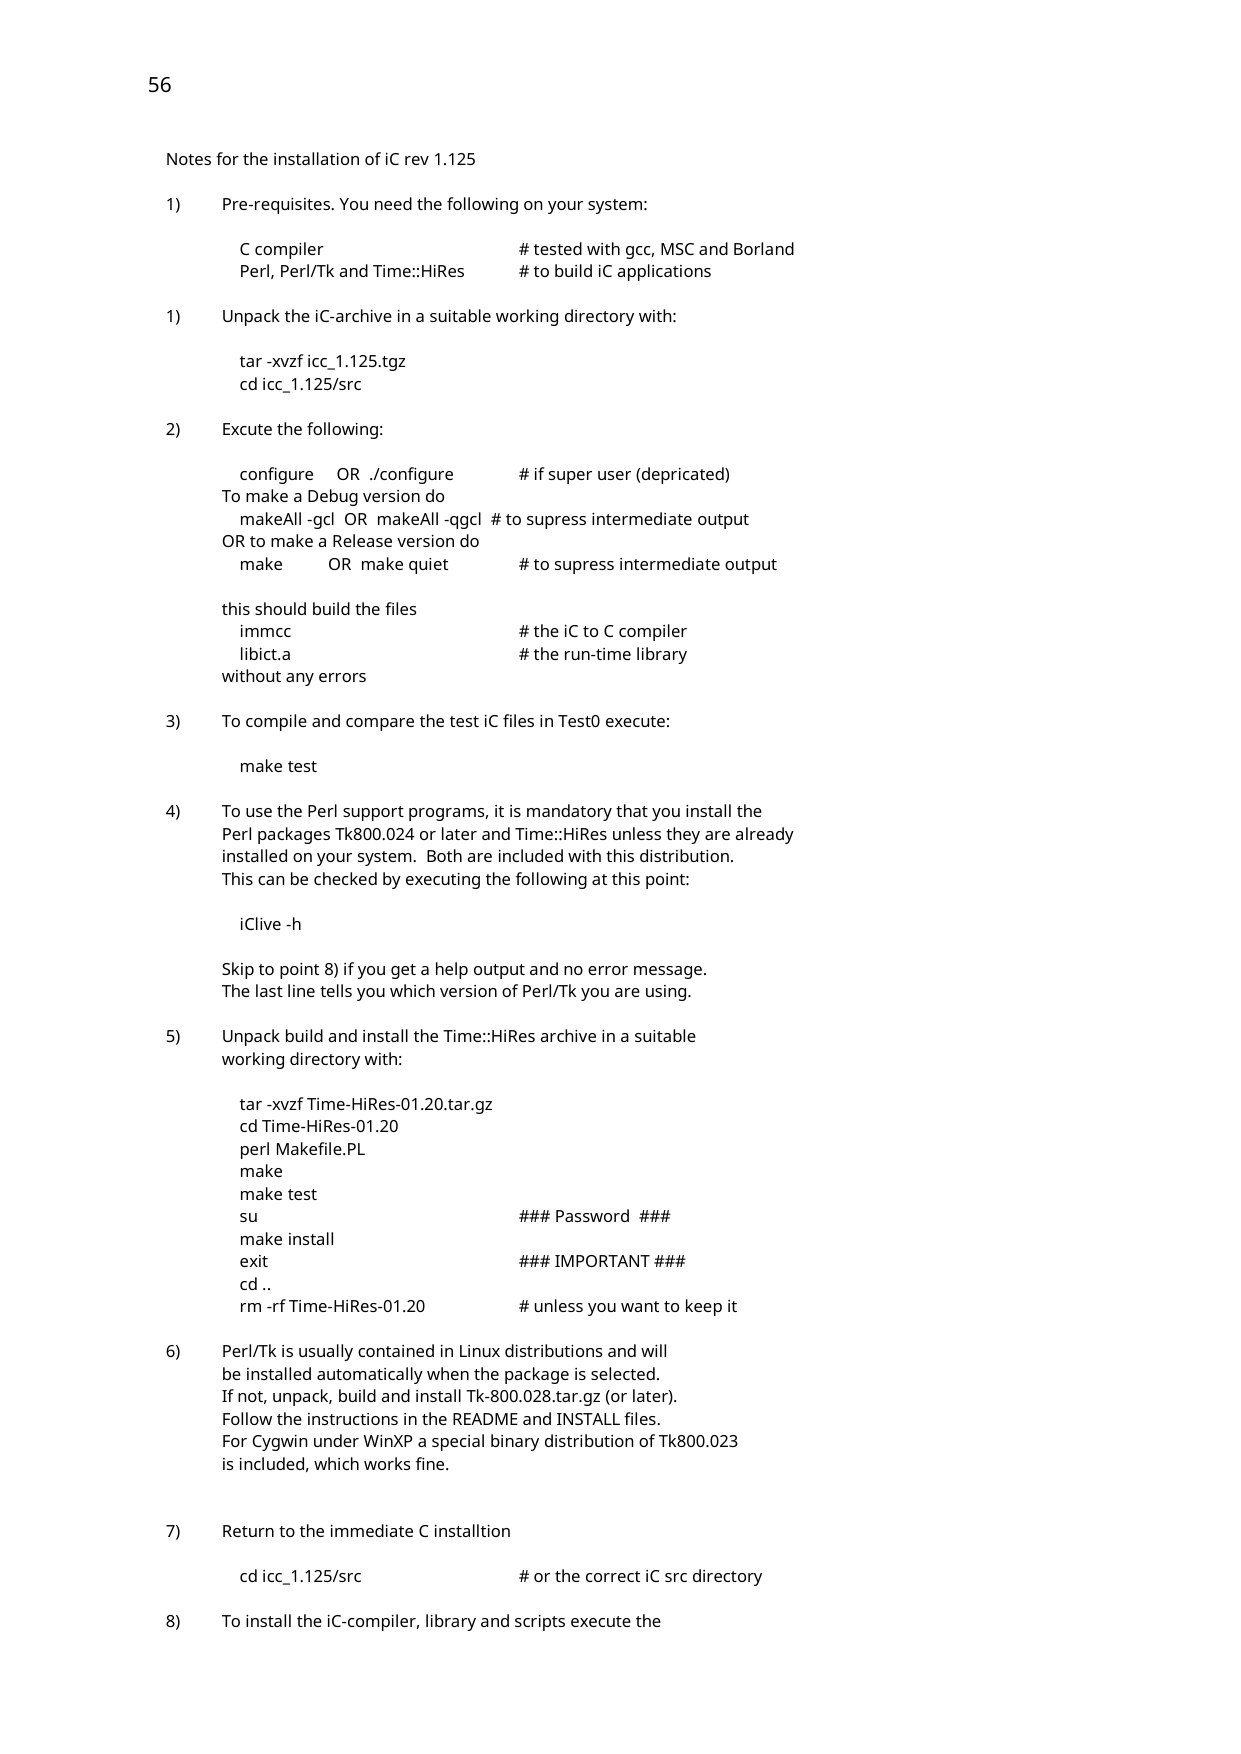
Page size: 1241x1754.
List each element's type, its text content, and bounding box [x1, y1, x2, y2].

text OR to make a Release version do [148, 530, 1092, 553]
text 4) To use the Perl support programs, it is mandatory that you install the [148, 800, 1092, 823]
text Perl packages Tk800.024 or later and Time::HiRes unless they are already [148, 823, 1092, 845]
text make OR make quiet # to supress intermediate output [148, 553, 1092, 575]
text make test [148, 755, 1092, 778]
text working directory with: [148, 1048, 1092, 1070]
text libict.a # the run-time library [148, 643, 1092, 665]
text rm -rf Time-HiRes-01.20 # unless you want to keep it [148, 1295, 1092, 1318]
text without any errors [148, 665, 1092, 688]
text cd .. [148, 1273, 1092, 1295]
text For Cygwin under WinXP a special binary distribution of Tk800.023 [148, 1430, 1092, 1453]
text su ### Password ### [148, 1205, 1092, 1228]
text If not, unpack, build and install Tk-800.028.tar.gz (or later). [148, 1385, 1092, 1408]
text cd icc_1.125/src # or the correct iC src directory [148, 1565, 1092, 1588]
text To make a Debug version do [148, 485, 1092, 508]
text tar -xvzf Time-HiRes-01.20.tar.gz [148, 1093, 1092, 1115]
text 7) Return to the immediate C installtion [148, 1520, 1092, 1543]
text 6) Perl/Tk is usually contained in Linux distributions and will [148, 1340, 1092, 1363]
text tar -xvzf icc_1.125.tgz [148, 350, 1092, 373]
text 2) Excute the following: [148, 418, 1092, 440]
text 1) Pre-requisites. You need the following on your system: [148, 193, 1092, 215]
text cd Time-HiRes-01.20 [148, 1115, 1092, 1138]
text The last line tells you which version of Perl/Tk you are using. [148, 980, 1092, 1003]
text be installed automatically when the package is selected. [148, 1363, 1092, 1385]
text Notes for the installation of iC rev 1.125 [148, 148, 1092, 170]
text iClive -h [148, 913, 1092, 935]
text 5) Unpack build and install the Time::HiRes archive in a suitable [148, 1025, 1092, 1048]
text This can be checked by executing the following at this point: [148, 868, 1092, 890]
text exit ### IMPORTANT ### [148, 1250, 1092, 1273]
text configure OR ./configure # if super user (depricated) [148, 463, 1092, 485]
text C compiler # tested with gcc, MSC and Borland [148, 238, 1092, 260]
text Perl, Perl/Tk and Time::HiRes # to build iC applications [148, 260, 1092, 283]
text make [148, 1160, 1092, 1183]
text make test [148, 1183, 1092, 1205]
text cd icc_1.125/src [148, 373, 1092, 395]
text 1) Unpack the iC-archive in a suitable working directory with: [148, 305, 1092, 328]
text Skip to point 8) if you get a help output and no error message. [148, 958, 1092, 980]
text Follow the instructions in the README and INSTALL files. [148, 1408, 1092, 1430]
text makeAll -gcl OR makeAll -qgcl # to supress intermediate output [148, 508, 1092, 530]
text immcc # the iC to C compiler [148, 620, 1092, 643]
text installed on your system. Both are included with this distribution. [148, 845, 1092, 868]
text this should build the files [148, 598, 1092, 620]
text 3) To compile and compare the test iC files in Test0 execute: [148, 710, 1092, 733]
text is included, which works fine. [148, 1453, 1092, 1475]
text 8) To install the iC-compiler, library and scripts execute the [148, 1610, 1092, 1633]
text make install [148, 1228, 1092, 1250]
text perl Makefile.PL [148, 1138, 1092, 1160]
